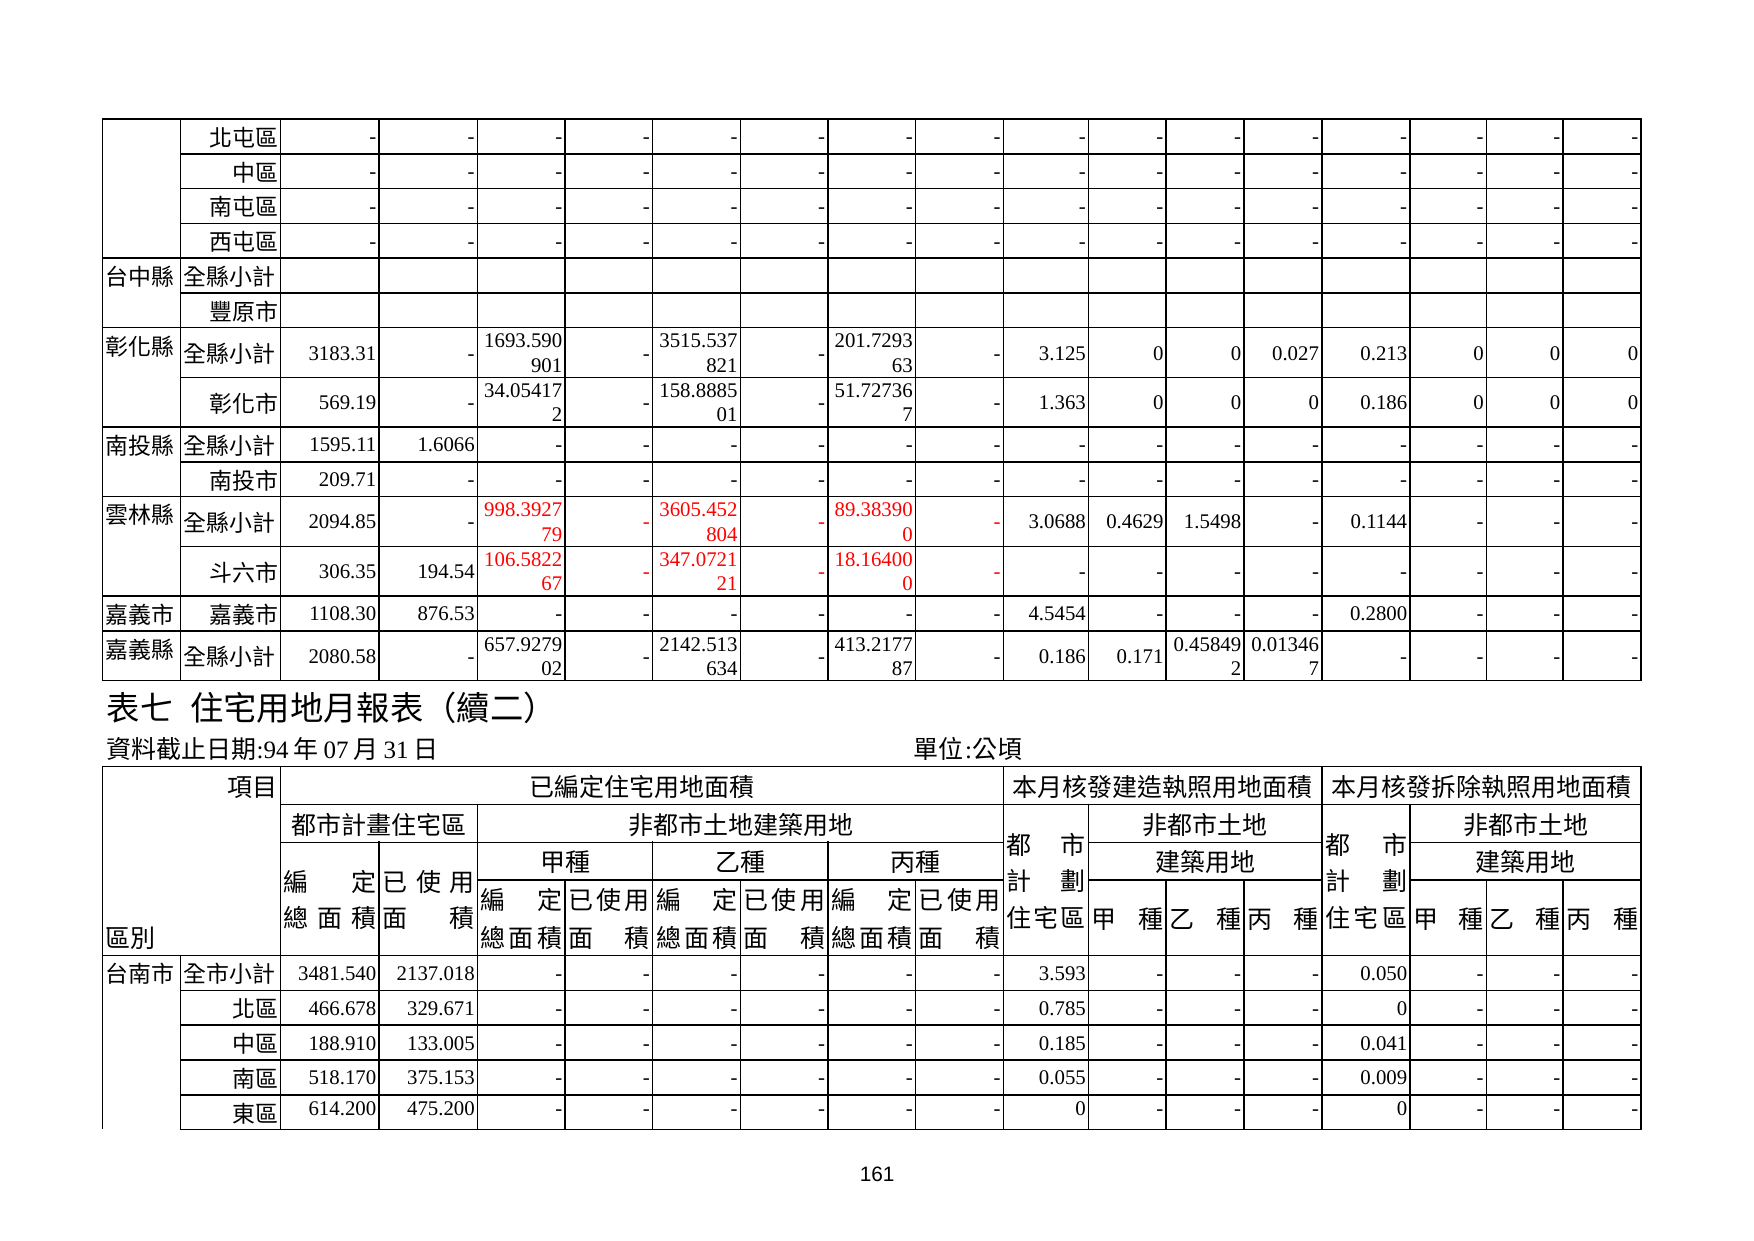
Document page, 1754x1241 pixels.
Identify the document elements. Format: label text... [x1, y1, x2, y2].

table_cell - [741, 991, 827, 1024]
table_cell - [566, 378, 652, 426]
table_cell 3515.537821 [653, 328, 740, 377]
table_cell 北區 [181, 991, 280, 1024]
table_cell [1411, 259, 1486, 292]
table_cell 209.71 [281, 463, 378, 496]
table_cell - [1487, 428, 1562, 461]
table_header 本月核發建造執照用地面積 [1004, 767, 1321, 803]
table_cell 1.5498 [1167, 497, 1243, 546]
table_cell - [380, 155, 477, 188]
table_cell 0.186 [1323, 378, 1409, 426]
table_cell 0 [1167, 378, 1243, 426]
table_cell 194.54 [380, 547, 477, 595]
table_cell 已使用 [566, 881, 652, 917]
table_cell 106.582267 [478, 547, 564, 595]
table_cell - [478, 956, 564, 989]
table_cell - [1167, 991, 1243, 1024]
table_cell - [653, 991, 740, 1024]
table_cell 3481.540 [281, 956, 378, 989]
table_cell - [1411, 497, 1486, 546]
table_cell 全市小計 [181, 956, 280, 989]
table_cell 西屯區 [181, 224, 280, 257]
table_cell - [1004, 428, 1088, 461]
table_cell - [380, 378, 477, 426]
table_cell 台中縣 [103, 259, 180, 327]
table_cell 657.927902 [478, 632, 564, 680]
table_cell - [1167, 547, 1243, 595]
table_cell 2137.018 [380, 956, 477, 989]
table_cell - [566, 428, 652, 461]
table_cell - [1564, 428, 1640, 461]
table_cell - [1564, 463, 1640, 496]
table_cell 51.727367 [829, 378, 915, 426]
table_cell - [1564, 155, 1640, 188]
table_cell [103, 841, 196, 879]
table_cell - [1245, 956, 1321, 989]
table_cell - [380, 632, 477, 680]
table_cell - [829, 463, 915, 496]
text 表七 住宅用地月報表（續二） [106, 681, 1648, 729]
table_cell - [653, 463, 740, 496]
table_cell - [1089, 597, 1165, 630]
table_cell 已使用 面積 [380, 843, 477, 955]
table_cell 嘉義市 [103, 597, 180, 630]
table_cell - [1089, 189, 1165, 222]
table_cell - [1245, 1096, 1321, 1129]
table_cell - [1245, 189, 1321, 222]
table_cell - [741, 378, 827, 426]
table_cell 1108.30 [281, 597, 378, 630]
table_cell 466.678 [281, 991, 378, 1024]
table_cell 3.0688 [1004, 497, 1088, 546]
table_cell [1564, 259, 1640, 292]
table_cell - [478, 1096, 564, 1129]
table_cell 0 [1487, 328, 1562, 377]
table_cell 3183.31 [281, 328, 378, 377]
table_cell - [1167, 189, 1243, 222]
table_cell - [566, 497, 652, 546]
table_cell - [1167, 428, 1243, 461]
table_cell [566, 259, 652, 292]
table_cell 已使用 [741, 881, 827, 917]
table_cell - [1487, 189, 1562, 222]
table_cell - [741, 547, 827, 595]
table_cell 329.671 [380, 991, 477, 1024]
table_cell [103, 879, 196, 917]
table_cell [916, 294, 1003, 327]
table_cell 乙種 [1487, 881, 1562, 955]
table_cell - [1323, 632, 1409, 680]
table_cell 0.013467 [1245, 632, 1321, 680]
table_cell - [741, 632, 827, 680]
table_cell 3605.452804 [653, 497, 740, 546]
table_cell - [829, 1096, 915, 1129]
table_cell - [1089, 463, 1165, 496]
table_cell - [478, 155, 564, 188]
table_cell - [829, 189, 915, 222]
table_cell - [916, 1026, 1003, 1059]
table_cell 面積 [566, 917, 652, 955]
table_cell - [916, 547, 1003, 595]
table_cell - [281, 155, 378, 188]
table_cell - [566, 1026, 652, 1059]
table_cell 丙種 [1564, 881, 1640, 955]
table_cell 雲林縣 [103, 497, 180, 595]
table_cell 編定 [829, 881, 915, 917]
table_cell [741, 259, 827, 292]
table_cell - [829, 1026, 915, 1059]
table_cell [196, 841, 280, 879]
table_cell 彰化市 [181, 378, 280, 426]
table_cell 306.35 [281, 547, 378, 595]
table_cell - [1487, 547, 1562, 595]
table_cell - [281, 224, 378, 257]
table_cell - [566, 189, 652, 222]
table_cell - [566, 463, 652, 496]
table_cell - [1167, 956, 1243, 989]
table_cell - [1089, 224, 1165, 257]
table_cell - [1487, 497, 1562, 546]
table_cell - [829, 991, 915, 1024]
table_cell [196, 917, 280, 955]
table_cell - [1564, 1026, 1640, 1059]
table_cell - [741, 1061, 827, 1094]
table_cell 0 [1564, 328, 1640, 377]
table_cell 18.164000 [829, 547, 915, 595]
table_cell [829, 259, 915, 292]
table_cell [103, 804, 196, 841]
table_cell - [380, 497, 477, 546]
table_cell 建築用地 [1089, 843, 1321, 879]
table_cell - [1564, 632, 1640, 680]
table_cell - [741, 1026, 827, 1059]
table_cell 中區 [181, 155, 280, 188]
table_cell - [1323, 463, 1409, 496]
table_cell - [1004, 155, 1088, 188]
table_cell - [916, 189, 1003, 222]
table_cell - [478, 1026, 564, 1059]
table_cell - [1487, 597, 1562, 630]
table_cell 0 [1411, 328, 1486, 377]
table_cell - [653, 224, 740, 257]
table_cell - [1245, 1026, 1321, 1059]
table_cell - [741, 1096, 827, 1129]
table_cell 998.392779 [478, 497, 564, 546]
table_cell - [1487, 155, 1562, 188]
table_cell - [1323, 224, 1409, 257]
table_cell - [916, 1061, 1003, 1094]
table_cell - [380, 328, 477, 377]
table_cell - [829, 956, 915, 989]
table_cell 台南市 [103, 956, 180, 1129]
table_cell - [1323, 428, 1409, 461]
table_cell 0 [1089, 328, 1165, 377]
table_cell - [916, 328, 1003, 377]
table_cell - [1245, 155, 1321, 188]
table_cell 丙種 [1245, 881, 1321, 955]
table_cell - [1323, 120, 1409, 153]
table_cell - [916, 632, 1003, 680]
table_cell - [1245, 547, 1321, 595]
table_cell - [653, 120, 740, 153]
table_cell - [1089, 1061, 1165, 1094]
table_cell 1.363 [1004, 378, 1088, 426]
table_cell - [1411, 120, 1486, 153]
table_cell 丙種 [829, 843, 1003, 879]
table_cell 非都市土地 [1089, 805, 1321, 841]
table_cell - [829, 1061, 915, 1094]
table_cell - [653, 956, 740, 989]
table_cell 甲種 [1411, 881, 1486, 955]
table_cell 彰化縣 [103, 328, 180, 426]
table_cell - [1089, 1096, 1165, 1129]
table_cell - [916, 597, 1003, 630]
table_cell 甲種 [1089, 881, 1165, 955]
table_cell - [1411, 463, 1486, 496]
table_cell 全縣小計 [181, 497, 280, 546]
table_cell - [741, 120, 827, 153]
table_cell 0.4629 [1089, 497, 1165, 546]
table_cell - [478, 1061, 564, 1094]
table_cell - [566, 597, 652, 630]
table_cell 0 [1323, 1096, 1409, 1129]
table_cell - [1411, 991, 1486, 1024]
table_cell 0.1144 [1323, 497, 1409, 546]
table_cell [1323, 259, 1409, 292]
table_cell [1487, 294, 1562, 327]
table_cell - [829, 120, 915, 153]
table_cell - [380, 120, 477, 153]
table_cell [380, 294, 477, 327]
table_cell 0 [1089, 378, 1165, 426]
table_cell - [916, 956, 1003, 989]
table_cell - [1245, 597, 1321, 630]
table_cell - [1167, 1026, 1243, 1059]
table_cell 全縣小計 [181, 632, 280, 680]
table_cell - [741, 328, 827, 377]
table_cell 0.171 [1089, 632, 1165, 680]
table_cell [566, 294, 652, 327]
table_cell - [478, 597, 564, 630]
table_cell - [566, 120, 652, 153]
table_cell - [1167, 463, 1243, 496]
table_cell [653, 259, 740, 292]
table_cell - [1564, 497, 1640, 546]
table_cell - [1564, 597, 1640, 630]
table_cell 都市 計劃 住宅區 [1004, 805, 1088, 955]
table_cell 0.785 [1004, 991, 1088, 1024]
table_cell 4.5454 [1004, 597, 1088, 630]
table_cell 全縣小計 [181, 328, 280, 377]
table_cell 面積 [741, 917, 827, 955]
table_cell 建築用地 [1411, 843, 1640, 879]
table_cell 南投縣 [103, 428, 180, 496]
table_cell - [653, 1026, 740, 1059]
table_cell - [829, 155, 915, 188]
table_cell - [1564, 189, 1640, 222]
table_cell 475.200 [380, 1096, 477, 1129]
table_cell - [1487, 956, 1562, 989]
table_cell - [1167, 120, 1243, 153]
table_cell 0 [1323, 991, 1409, 1024]
table_cell [1004, 294, 1088, 327]
table_cell - [916, 991, 1003, 1024]
table_cell - [1004, 547, 1088, 595]
table_cell - [829, 597, 915, 630]
table_cell [1245, 259, 1321, 292]
table_cell - [380, 189, 477, 222]
table_cell - [741, 224, 827, 257]
table_cell 嘉義縣 [103, 632, 180, 680]
table_cell 嘉義市 [181, 597, 280, 630]
table_cell - [653, 1096, 740, 1129]
table_cell - [1411, 1061, 1486, 1094]
table_cell - [653, 189, 740, 222]
table_cell - [1564, 547, 1640, 595]
table_cell 2142.513634 [653, 632, 740, 680]
table_cell - [741, 463, 827, 496]
table_cell - [1411, 956, 1486, 989]
table_cell - [1411, 597, 1486, 630]
table_cell 豐原市 [181, 294, 280, 327]
table_cell - [653, 428, 740, 461]
table_cell [1411, 294, 1486, 327]
table_cell - [566, 1096, 652, 1129]
table_cell 南屯區 [181, 189, 280, 222]
table_cell - [1004, 189, 1088, 222]
table_header 已編定住宅用地面積 [281, 767, 1003, 803]
table_cell - [741, 189, 827, 222]
table_cell 347.072121 [653, 547, 740, 595]
table_cell - [1411, 547, 1486, 595]
table_cell - [741, 497, 827, 546]
table_cell 北屯區 [181, 120, 280, 153]
table_cell - [653, 155, 740, 188]
table_cell 乙種 [1167, 881, 1243, 955]
table_cell 0.009 [1323, 1061, 1409, 1094]
table_cell - [566, 224, 652, 257]
table_cell 非都市土地建築用地 [478, 805, 1003, 841]
table_cell - [1167, 597, 1243, 630]
table_cell - [1564, 120, 1640, 153]
table_cell - [1004, 120, 1088, 153]
table_cell 0 [1245, 378, 1321, 426]
table_cell 518.170 [281, 1061, 378, 1094]
table_cell 斗六市 [181, 547, 280, 595]
table_cell [916, 259, 1003, 292]
table_cell - [1245, 991, 1321, 1024]
table_cell 都市 計劃 住宅區 [1323, 805, 1409, 955]
table_cell [281, 294, 378, 327]
table_cell 南區 [181, 1061, 280, 1094]
table_cell - [1089, 428, 1165, 461]
table_cell 3.125 [1004, 328, 1088, 377]
table_cell [1323, 294, 1409, 327]
table_cell [1167, 294, 1243, 327]
table_cell - [1487, 463, 1562, 496]
table_cell [741, 294, 827, 327]
table_cell - [916, 224, 1003, 257]
table_cell 總面積 [478, 917, 564, 955]
table_cell [1245, 294, 1321, 327]
table_cell - [829, 224, 915, 257]
table_cell [829, 294, 915, 327]
table_cell - [1089, 1026, 1165, 1059]
table_cell - [741, 956, 827, 989]
table_cell 區別 [103, 917, 196, 955]
table_cell - [1089, 991, 1165, 1024]
table_header 項目 [196, 767, 280, 803]
table_cell - [741, 155, 827, 188]
table_cell - [1411, 632, 1486, 680]
table_cell - [916, 1096, 1003, 1129]
table_cell - [1089, 956, 1165, 989]
table_cell - [1245, 497, 1321, 546]
table_cell - [829, 428, 915, 461]
table_cell 全縣小計 [181, 428, 280, 461]
table_cell 0.041 [1323, 1026, 1409, 1059]
table_cell 0.055 [1004, 1061, 1088, 1094]
table_cell 都市計畫住宅區 [281, 805, 477, 841]
table_header [103, 767, 196, 803]
table_cell - [1564, 224, 1640, 257]
table_cell 614.200 [281, 1096, 378, 1129]
table_cell 2080.58 [281, 632, 378, 680]
table_cell 89.383900 [829, 497, 915, 546]
table_cell - [916, 463, 1003, 496]
table_cell - [478, 120, 564, 153]
table_cell 2094.85 [281, 497, 378, 546]
table_cell [1167, 259, 1243, 292]
table_cell 全縣小計 [181, 259, 280, 292]
table_cell 133.005 [380, 1026, 477, 1059]
table_cell - [1089, 547, 1165, 595]
table_cell - [1323, 155, 1409, 188]
table_cell - [916, 155, 1003, 188]
table_cell [196, 804, 280, 841]
table_cell - [1411, 428, 1486, 461]
table_cell - [1564, 1096, 1640, 1129]
table_cell - [380, 463, 477, 496]
table_cell - [1245, 428, 1321, 461]
table_cell - [478, 991, 564, 1024]
table_cell 甲種 [478, 843, 652, 879]
table_cell 158.888501 [653, 378, 740, 426]
table_cell - [916, 497, 1003, 546]
table_cell - [281, 120, 378, 153]
table_cell 中區 [181, 1026, 280, 1059]
table_cell - [566, 155, 652, 188]
table_cell - [566, 1061, 652, 1094]
table_cell 總面積 [829, 917, 915, 955]
table_cell - [1245, 463, 1321, 496]
table_cell 東區 [181, 1096, 280, 1129]
table_cell 375.153 [380, 1061, 477, 1094]
table_cell 南投市 [181, 463, 280, 496]
table_cell 0.050 [1323, 956, 1409, 989]
table_cell - [1487, 1061, 1562, 1094]
table_cell - [1089, 120, 1165, 153]
table_cell - [741, 597, 827, 630]
table_cell - [566, 991, 652, 1024]
table_cell - [1487, 991, 1562, 1024]
table_cell 0 [1167, 328, 1243, 377]
table_cell - [380, 224, 477, 257]
table_cell - [1487, 120, 1562, 153]
table_cell 乙種 [653, 843, 827, 879]
table_cell [1487, 259, 1562, 292]
table_cell 1693.590901 [478, 328, 564, 377]
table_cell [1089, 294, 1165, 327]
table_cell - [653, 597, 740, 630]
table_cell - [1245, 120, 1321, 153]
table_cell - [1167, 155, 1243, 188]
table_cell - [1167, 1061, 1243, 1094]
table_cell 0 [1564, 378, 1640, 426]
table_cell [281, 259, 378, 292]
table_header 本月核發拆除執照用地面積 [1323, 767, 1640, 803]
table_cell 0.186 [1004, 632, 1088, 680]
table_cell - [741, 428, 827, 461]
table_cell 569.19 [281, 378, 378, 426]
table_cell 0.458492 [1167, 632, 1243, 680]
table_cell 0.213 [1323, 328, 1409, 377]
table_cell - [281, 189, 378, 222]
table_cell 非都市土地 [1411, 805, 1640, 841]
table_cell - [1411, 155, 1486, 188]
table_cell 413.217787 [829, 632, 915, 680]
table_cell 188.910 [281, 1026, 378, 1059]
table_cell [1089, 259, 1165, 292]
table_cell [478, 294, 564, 327]
table_cell - [1411, 1026, 1486, 1059]
table_cell 0.2800 [1323, 597, 1409, 630]
table_cell - [566, 956, 652, 989]
table_cell [653, 294, 740, 327]
table_cell [103, 120, 180, 257]
table_cell - [566, 328, 652, 377]
table_cell [196, 879, 280, 917]
table_cell - [478, 463, 564, 496]
table_cell - [1411, 224, 1486, 257]
table_cell [478, 259, 564, 292]
table_cell 編定 總面積 [281, 843, 378, 955]
table_cell 1595.11 [281, 428, 378, 461]
table_cell - [478, 224, 564, 257]
table_cell - [1323, 547, 1409, 595]
table_cell 面積 [916, 917, 1003, 955]
table_cell - [1167, 1096, 1243, 1129]
table_cell 3.593 [1004, 956, 1088, 989]
table_cell 編定 [653, 881, 740, 917]
table_cell - [916, 120, 1003, 153]
table_cell - [653, 1061, 740, 1094]
table_cell - [1089, 155, 1165, 188]
table_cell 201.729363 [829, 328, 915, 377]
table_cell 編定 [478, 881, 564, 917]
table_cell - [1564, 1061, 1640, 1094]
table_cell - [566, 632, 652, 680]
table_cell - [1487, 1096, 1562, 1129]
table_cell - [916, 428, 1003, 461]
table_cell 0 [1487, 378, 1562, 426]
table_cell - [1245, 1061, 1321, 1094]
table_cell [380, 259, 477, 292]
table_cell - [1004, 224, 1088, 257]
table_cell - [1411, 189, 1486, 222]
table_cell 已使用 [916, 881, 1003, 917]
table_cell - [566, 547, 652, 595]
table_cell 0 [1411, 378, 1486, 426]
table_cell - [1411, 1096, 1486, 1129]
table_cell 0.027 [1245, 328, 1321, 377]
table_cell - [1167, 224, 1243, 257]
table_cell - [1323, 189, 1409, 222]
table_cell [1004, 259, 1088, 292]
text 資料截止日期:94年07月31日 單位:公頃 [106, 729, 1648, 766]
table_cell - [916, 378, 1003, 426]
table_cell - [1487, 632, 1562, 680]
table_cell 1.6066 [380, 428, 477, 461]
table_cell - [478, 428, 564, 461]
table_cell - [1004, 463, 1088, 496]
table_cell [1564, 294, 1640, 327]
table_cell 34.054172 [478, 378, 564, 426]
table_cell 0 [1004, 1096, 1088, 1129]
table_cell - [1487, 224, 1562, 257]
table_cell - [1245, 224, 1321, 257]
table_cell 876.53 [380, 597, 477, 630]
table_cell - [1564, 956, 1640, 989]
table_cell 總面積 [653, 917, 740, 955]
table_cell - [1564, 991, 1640, 1024]
table_cell - [1487, 1026, 1562, 1059]
table_cell 0.185 [1004, 1026, 1088, 1059]
table_cell - [478, 189, 564, 222]
